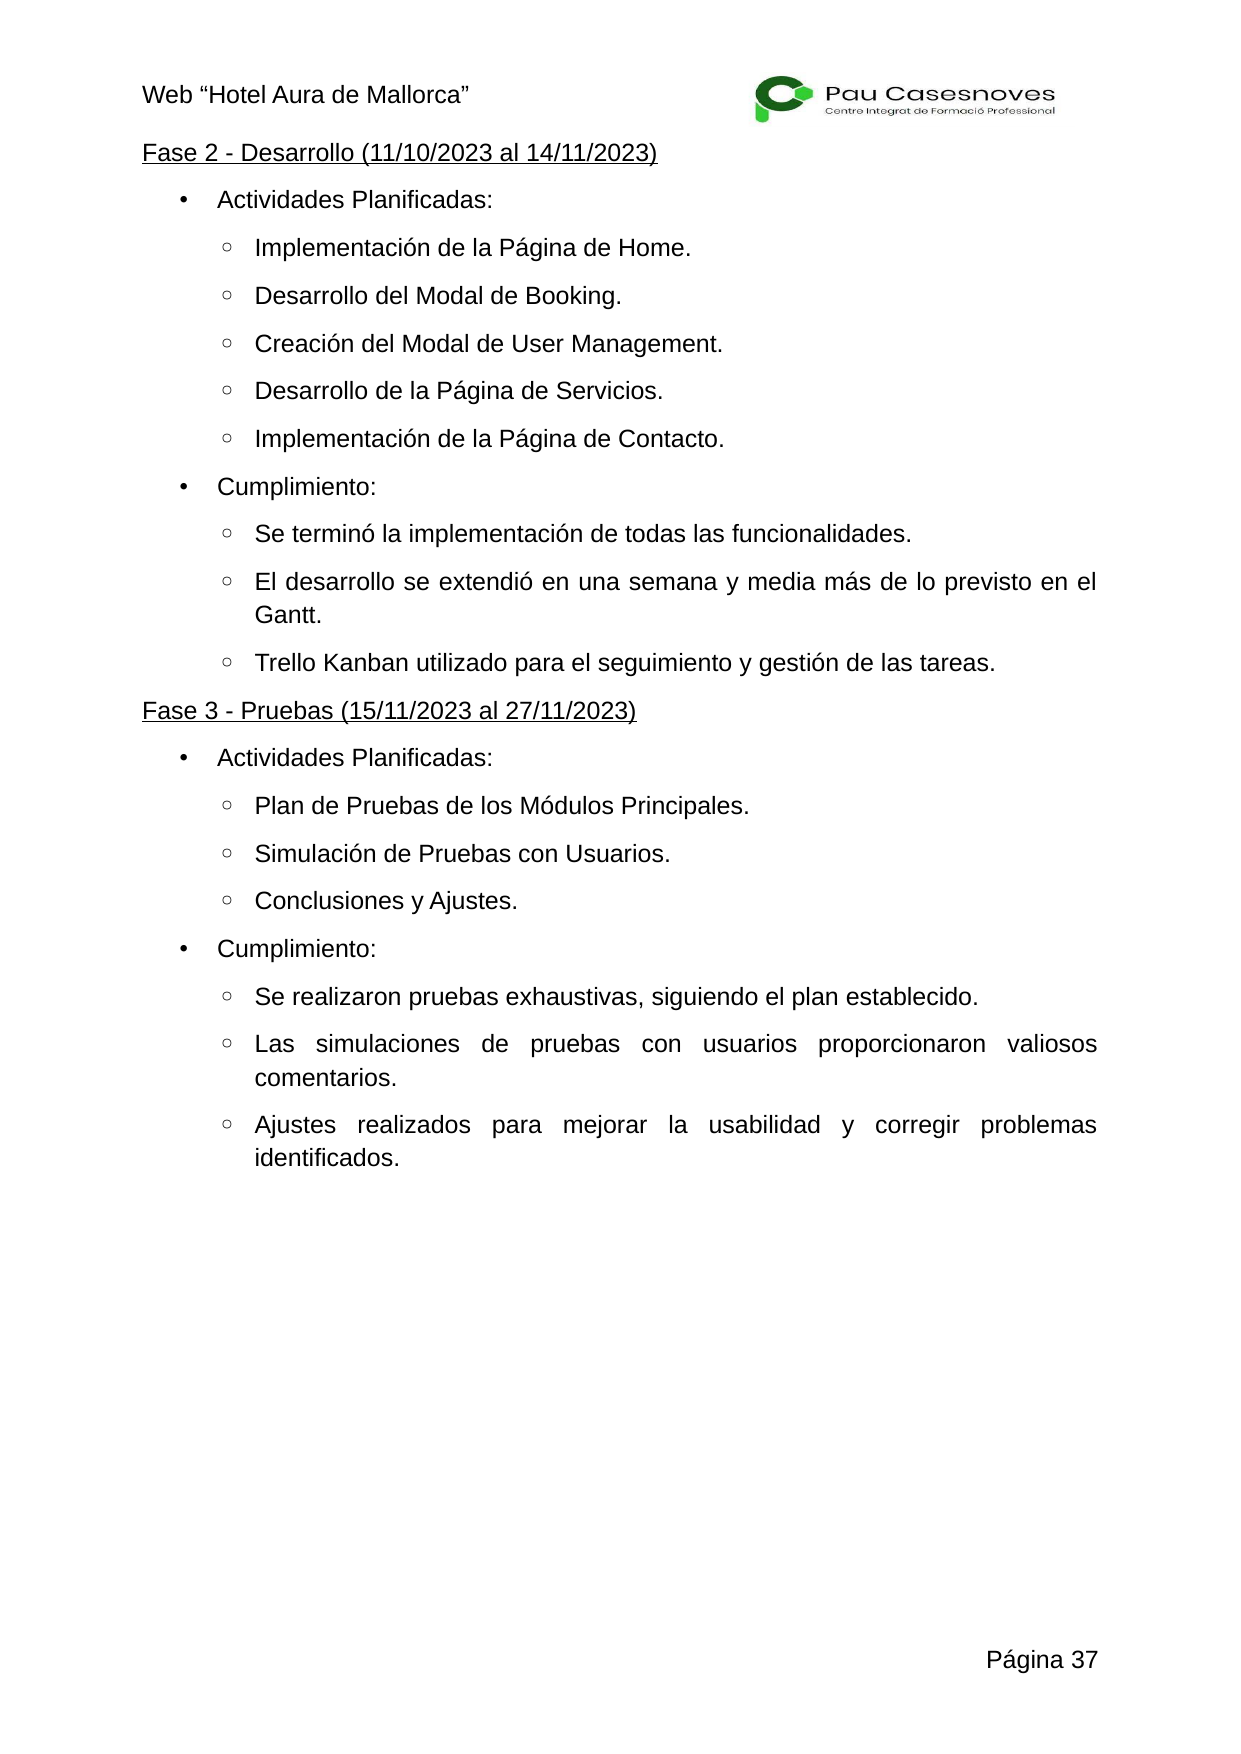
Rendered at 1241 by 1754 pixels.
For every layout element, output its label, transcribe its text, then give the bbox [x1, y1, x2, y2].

picture [748, 72, 1075, 127]
list Las simulaciones de pruebas con usuarios proporcionaron valiosos comentarios. [217, 1029, 1098, 1091]
list Plan de Pruebas de los Módulos Principales. [217, 791, 1098, 820]
list Implementación de la Página de Contacto. [217, 424, 1098, 453]
list Ajustes realizados para mejorar la usabilidad y corregir problemas identificados. [217, 1110, 1098, 1172]
list Actividades Planificadas: [179, 743, 1098, 772]
list Desarrollo de la Página de Servicios. [217, 376, 1098, 405]
list Actividades Planificadas: [179, 186, 1098, 214]
list Implementación de la Página de Home. [217, 233, 1098, 262]
text Fase 2 - Desarrollo (11/10/2023 al 14/11/2023) [142, 138, 1098, 167]
list Cumplimiento: [179, 472, 1098, 501]
list Trello Kanban utilizado para el seguimiento y gestión de las tareas. [217, 648, 1098, 677]
list El desarrollo se extendió en una semana y media más de lo previsto en el Gantt. [217, 567, 1098, 629]
list Conclusiones y Ajustes. [217, 886, 1098, 915]
list Se realizaron pruebas exhaustivas, siguiendo el plan establecido. [217, 982, 1098, 1011]
list Cumplimiento: [179, 934, 1098, 963]
list Desarrollo del Modal de Booking. [217, 281, 1098, 310]
list Creación del Modal de User Management. [217, 329, 1098, 357]
text Fase 3 - Pruebas (15/11/2023 al 27/11/2023) [142, 696, 1098, 724]
list Simulación de Pruebas con Usuarios. [217, 839, 1098, 867]
list Se terminó la implementación de todas las funcionalidades. [217, 519, 1098, 548]
